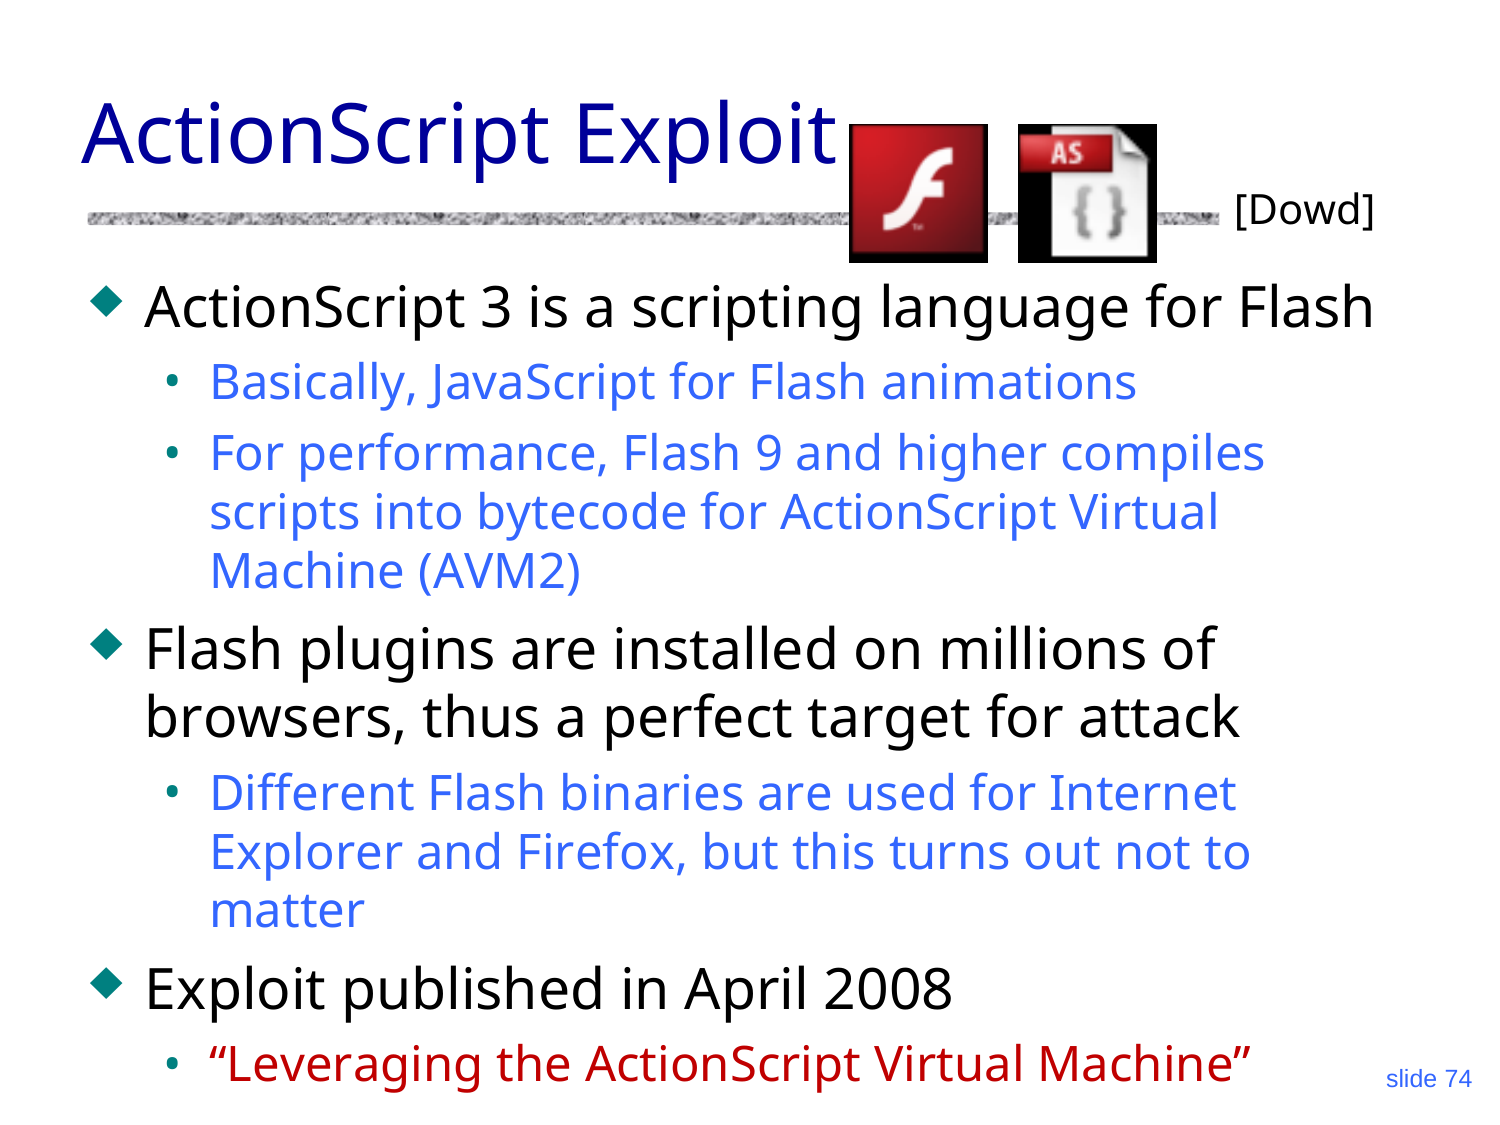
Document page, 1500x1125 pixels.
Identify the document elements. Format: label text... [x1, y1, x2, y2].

title ActionScript Exploit [66, 37, 1342, 188]
text_box [Dowd] [1219, 174, 1391, 241]
picture [87, 124, 1219, 263]
list ActionScript 3 is a scripting language for Flash Basically, JavaScript for Flash animations For performance, Flash 9 and higher compiles scripts into bytecode for ActionScript Virtual Machine (AVM2) Flash plugins are installed on millions of browsers, thus a perfect target for attack Different Flash binaries are used for Internet Explorer and Firefox, but this turns out not to matter Exploit published in April 2008 “Leveraging the ActionScript Virtual Machine” [75, 262, 1426, 1101]
text_box slide <number> [1426, 1025, 1488, 1101]
